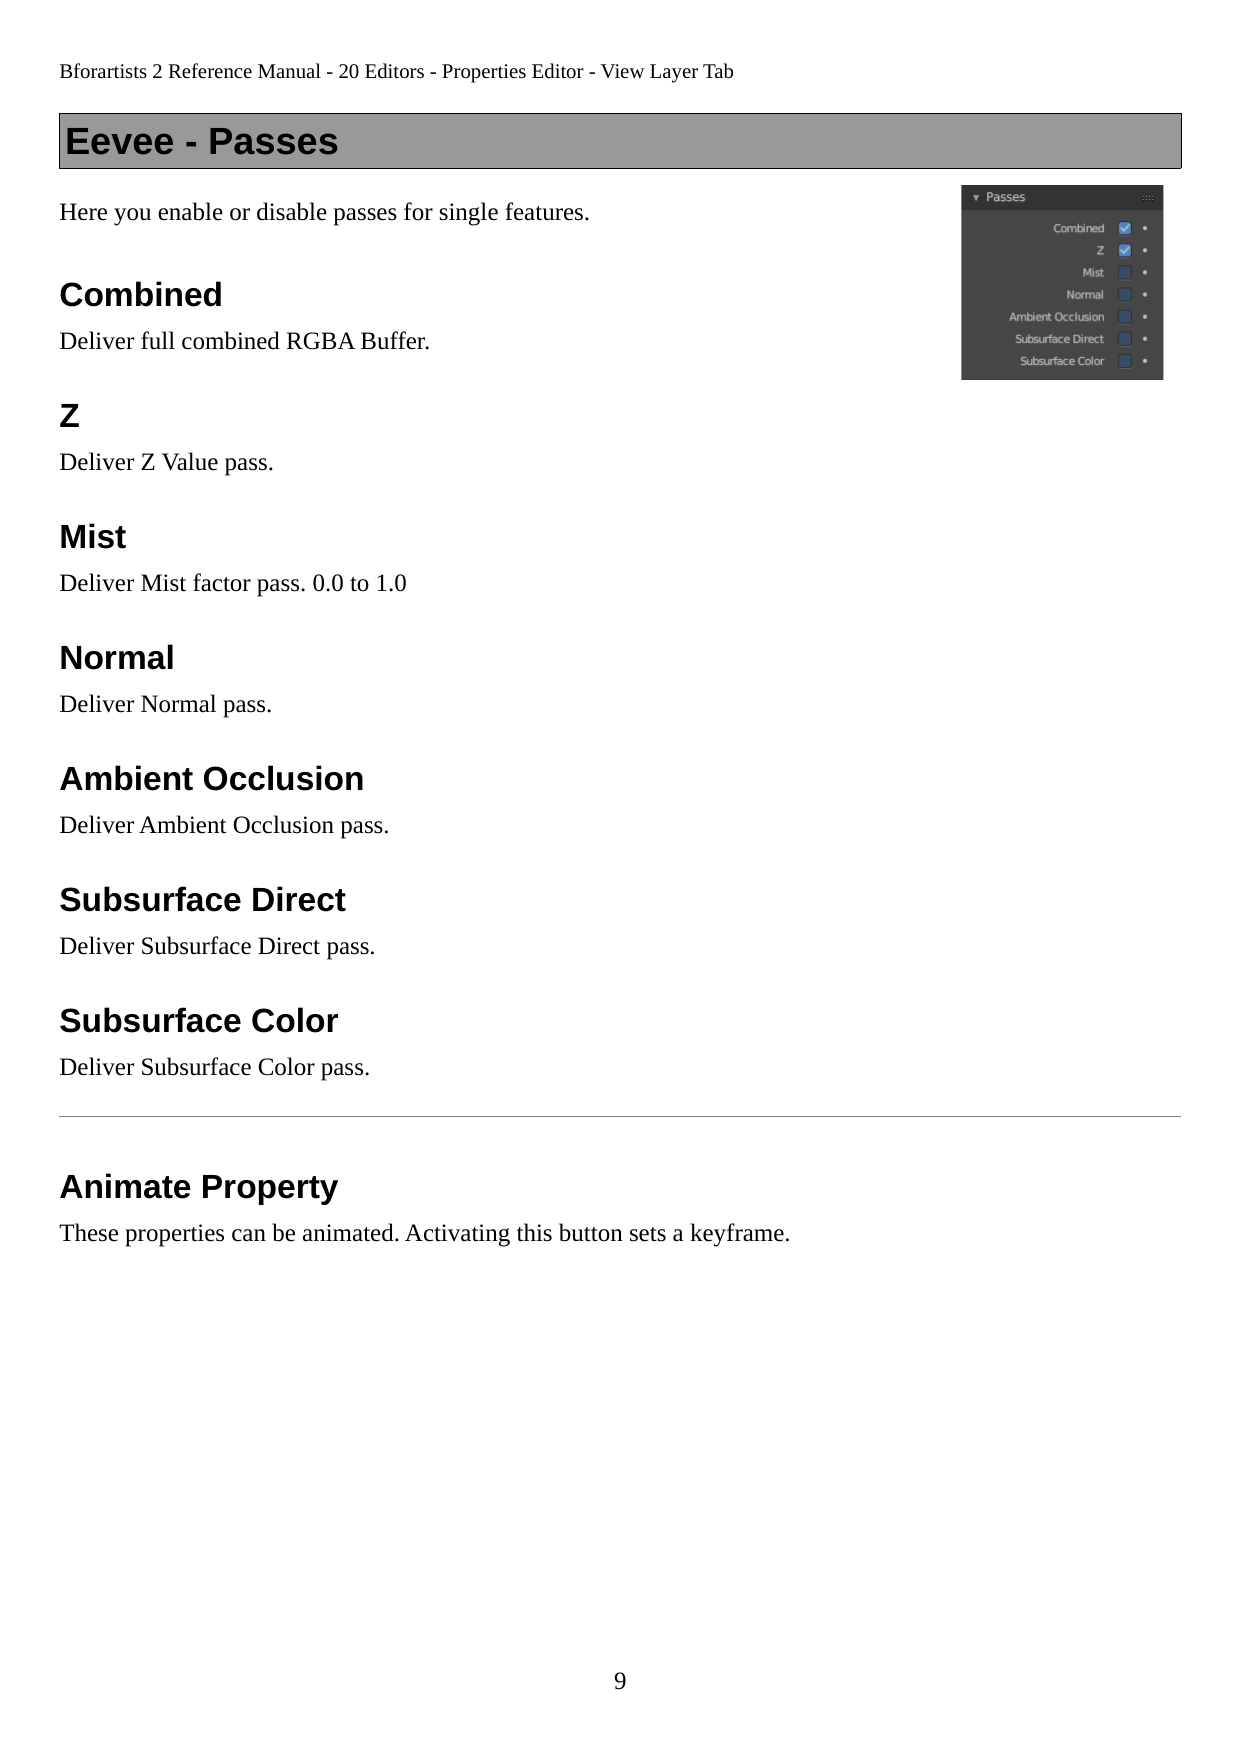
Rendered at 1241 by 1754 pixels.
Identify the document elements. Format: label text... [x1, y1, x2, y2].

subtitle Subsurface Color [59, 1001, 1181, 1040]
text Deliver Z Value pass. [59, 447, 1181, 476]
picture [961, 185, 1164, 380]
text Deliver Mist factor pass. 0.0 to 1.0 [59, 568, 1181, 597]
text These properties can be animated. Activating this button sets a keyframe. [59, 1218, 1181, 1246]
subtitle Mist [59, 517, 1181, 556]
text Here you enable or disable passes for single features. [59, 197, 961, 225]
text Deliver Subsurface Color pass. [59, 1052, 1181, 1081]
text Deliver Subsurface Direct pass. [59, 931, 1181, 960]
subtitle Z [59, 396, 1181, 435]
text Deliver Ambient Occlusion pass. [59, 810, 1181, 839]
subtitle Normal [59, 638, 1181, 677]
subtitle Subsurface Direct [59, 880, 1181, 919]
text Deliver Normal pass. [59, 689, 1181, 718]
subtitle Animate Property [59, 1166, 1181, 1205]
subtitle [1164, 275, 1181, 314]
subtitle Combined [59, 275, 961, 314]
text Deliver full combined RGBA Buffer. [59, 326, 961, 355]
table_header Eevee - Passes [60, 114, 1181, 168]
subtitle Ambient Occlusion [59, 759, 1181, 798]
